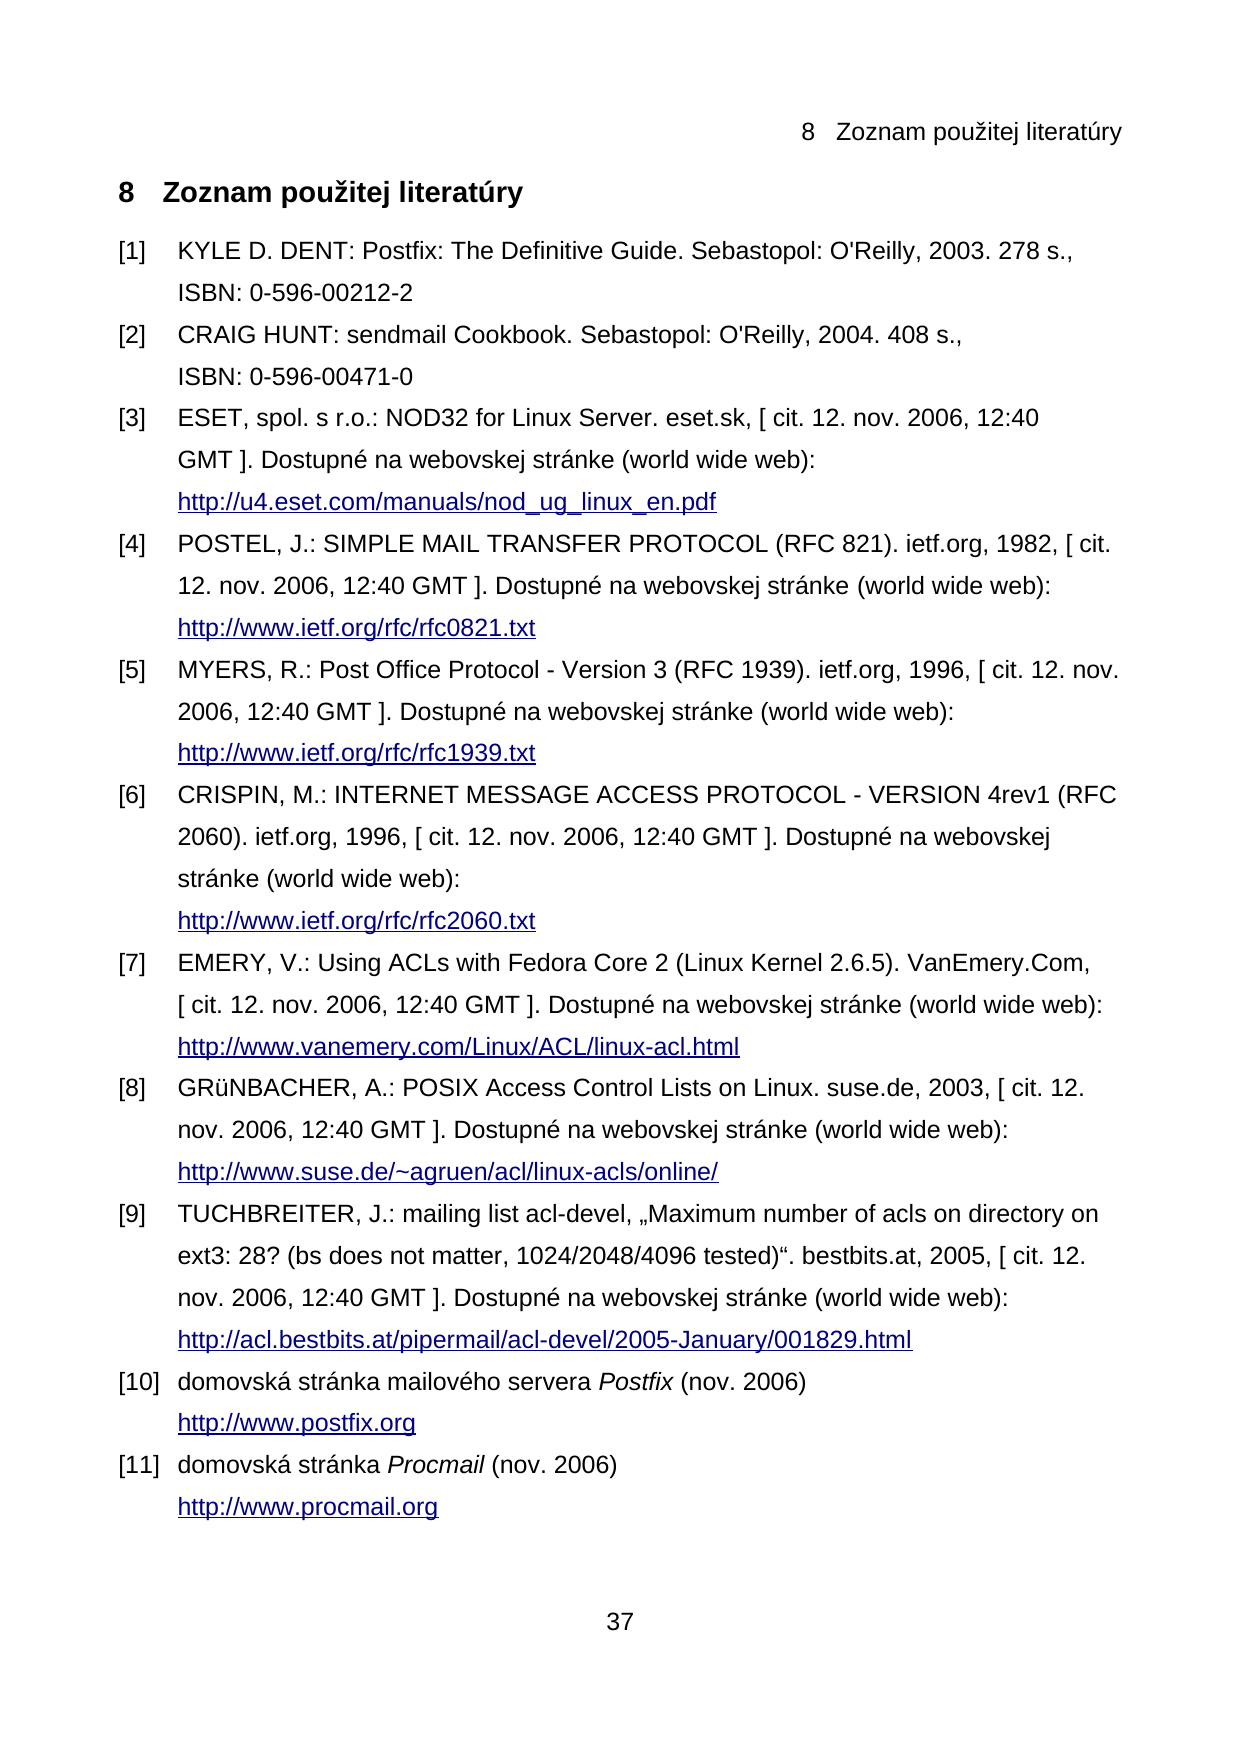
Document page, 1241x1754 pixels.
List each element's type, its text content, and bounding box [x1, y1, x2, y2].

list EMERY, V.: Using ACLs with Fedora Core 2 (Linux Kernel 2.6.5). VanEmery.Com, [ cit. 12. nov. 2006, 12:40 GMT ]. Dostupné na webovskej stránke (world wide web): http://www.vanemery.com/Linux/ACL/linux-acl.html [118, 949, 1122, 1060]
list ISBN: 0-596-00471-0 [118, 362, 1122, 390]
list GRüNBACHER, A.: POSIX Access Control Lists on Linux. suse.de, 2003, [ cit. 12. nov. 2006, 12:40 GMT ]. Dostupné na webovskej stránke (world wide web): http://www.suse.de/~agruen/acl/linux-acls/online/ [118, 1074, 1122, 1186]
list POSTEL, J.: SIMPLE MAIL TRANSFER PROTOCOL (RFC 821). ietf.org, 1982, [ cit. 12. nov. 2006, 12:40 GMT ]. Dostupné na webovskej stránke (world wide web): http://www.ietf.org/rfc/rfc0821.txt [118, 530, 1122, 642]
list TUCHBREITER, J.: mailing list acl-devel, „Maximum number of acls on directory on ext3: 28? (bs does not matter, 1024/2048/4096 tested)“. bestbits.at, 2005, [ cit. 12. nov. 2006, 12:40 GMT ]. Dostupné na webovskej stránke (world wide web): http://acl.bestbits.at/pipermail/acl-devel/2005-January/001829.html [118, 1200, 1122, 1353]
list CRISPIN, M.: INTERNET MESSAGE ACCESS PROTOCOL - VERSION 4rev1 (RFC 2060). ietf.org, 1996, [ cit. 12. nov. 2006, 12:40 GMT ]. Dostupné na webovskej stránke (world wide web): http://www.ietf.org/rfc/rfc2060.txt [118, 781, 1122, 935]
title Zoznam použitej literatúry [118, 176, 1122, 208]
list Craig Hunt: sendmail Cookbook. Sebastopol: O'Reilly, 2004. 408 s., [118, 321, 1122, 348]
list ESET, spol. s r.o.: NOD32 for Linux Server. eset.sk, [ cit. 12. nov. 2006, 12:40 GMT ]. Dostupné na webovskej stránke (world wide web): http://u4.eset.com/manuals/nod_ug_linux_en.pdf [118, 404, 1122, 516]
list domovská stránka mailového servera Postfix (nov. 2006) http://www.postfix.org [118, 1367, 1122, 1437]
list domovská stránka Procmail (nov. 2006) http://www.procmail.org [118, 1451, 1122, 1521]
list MYERS, R.: Post Office Protocol - Version 3 (RFC 1939). ietf.org, 1996, [ cit. 12. nov. 2006, 12:40 GMT ]. Dostupné na webovskej stránke (world wide web): http://www.ietf.org/rfc/rfc1939.txt [118, 656, 1122, 767]
list Kyle D. Dent: Postfix: The Definitive Guide. Sebastopol: O'Reilly, 2003. 278 s., ISBN: 0-596-00212-2 [118, 237, 1122, 307]
